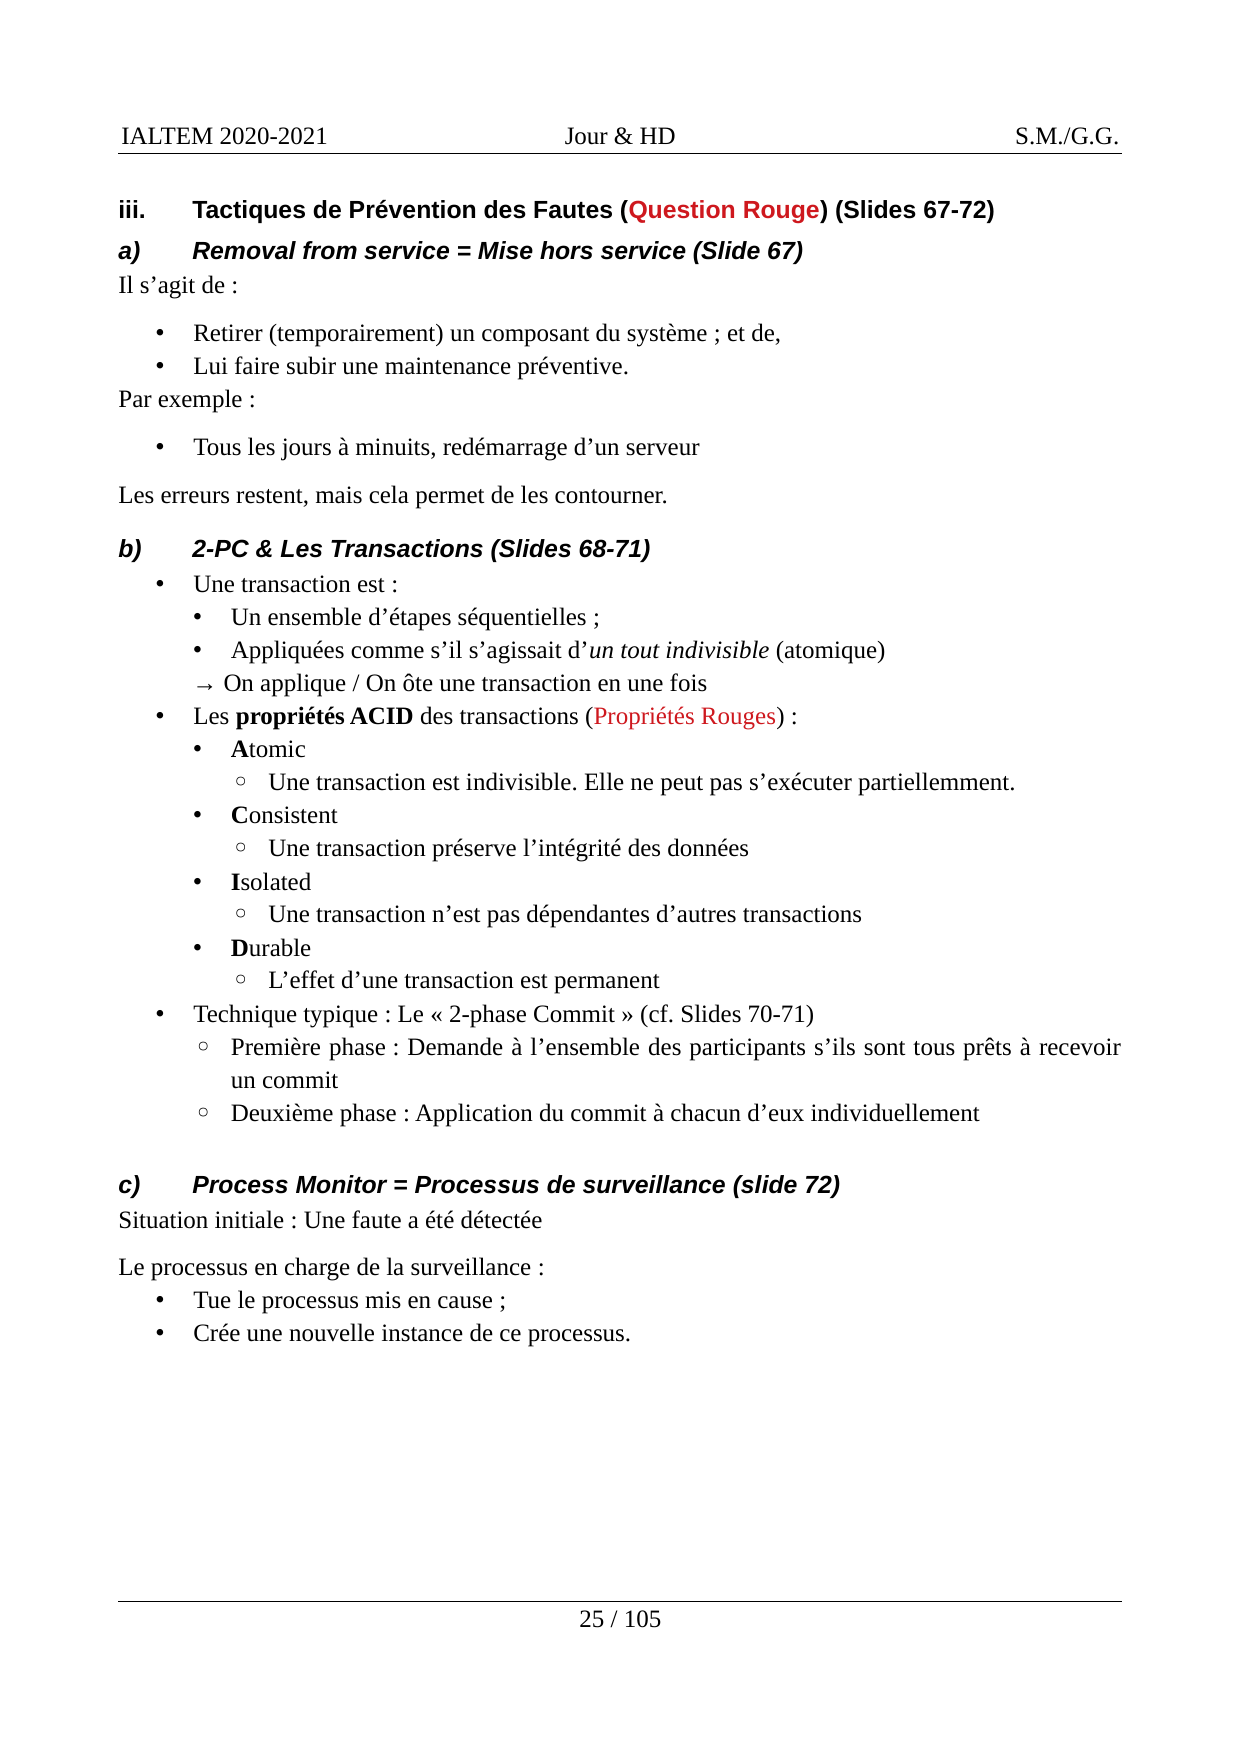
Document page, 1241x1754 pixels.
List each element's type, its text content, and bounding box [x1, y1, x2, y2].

list Tue le processus mis en cause ; [156, 1285, 1122, 1314]
subtitle Removal from service = Mise hors service (Slide 67) [118, 236, 1122, 264]
subtitle Tactiques de Prévention des Fautes (Question Rouge) (Slides 67-72) [118, 195, 1122, 223]
list Lui faire subir une maintenance préventive. [156, 351, 1122, 380]
list Une transaction est indivisible. Elle ne peut pas s’exécuter partiellemment. [231, 767, 1122, 796]
list Une transaction est : [156, 569, 1122, 598]
text Par exemple : [118, 384, 1122, 413]
list Une transaction n’est pas dépendantes d’autres transactions [231, 899, 1122, 928]
text Situation initiale : Une faute a été détectée [118, 1205, 1122, 1233]
list Tous les jours à minuits, redémarrage d’un serveur [156, 432, 1122, 461]
list Les propriétés ACID des transactions (Propriétés Rouges) : [156, 701, 1122, 730]
list Consistent [193, 801, 1122, 829]
text Il s’agit de : [118, 271, 1122, 299]
subtitle Process Monitor = Processus de surveillance (slide 72) [118, 1170, 1122, 1198]
list Un ensemble d’étapes séquentielles ; [193, 602, 1122, 631]
text → On applique / On ôte une transaction en une fois [118, 668, 1122, 697]
list Retirer (temporairement) un composant du système ; et de, [156, 318, 1122, 347]
list Appliquées comme s’il s’agissait d’un tout indivisible (atomique) [193, 635, 1122, 664]
list Deuxième phase : Application du commit à chacun d’eux individuellement [193, 1098, 1122, 1126]
text Le processus en charge de la surveillance : [118, 1252, 1122, 1281]
list Atomic [193, 734, 1122, 763]
list Crée une nouvelle instance de ce processus. [156, 1318, 1122, 1347]
list Durable [193, 933, 1122, 961]
text Les erreurs restent, mais cela permet de les contourner. [118, 480, 1122, 509]
list Technique typique : Le « 2-phase Commit » (cf. Slides 70-71) [156, 999, 1122, 1027]
list L’effet d’une transaction est permanent [231, 966, 1122, 994]
list Première phase : Demande à l’ensemble des participants s’ils sont tous prêts à recevoir un commit [193, 1032, 1122, 1093]
list Une transaction préserve l’intégrité des données [231, 833, 1122, 862]
subtitle 2-PC & Les Transactions (Slides 68-71) [118, 534, 1122, 563]
list Isolated [193, 867, 1122, 895]
